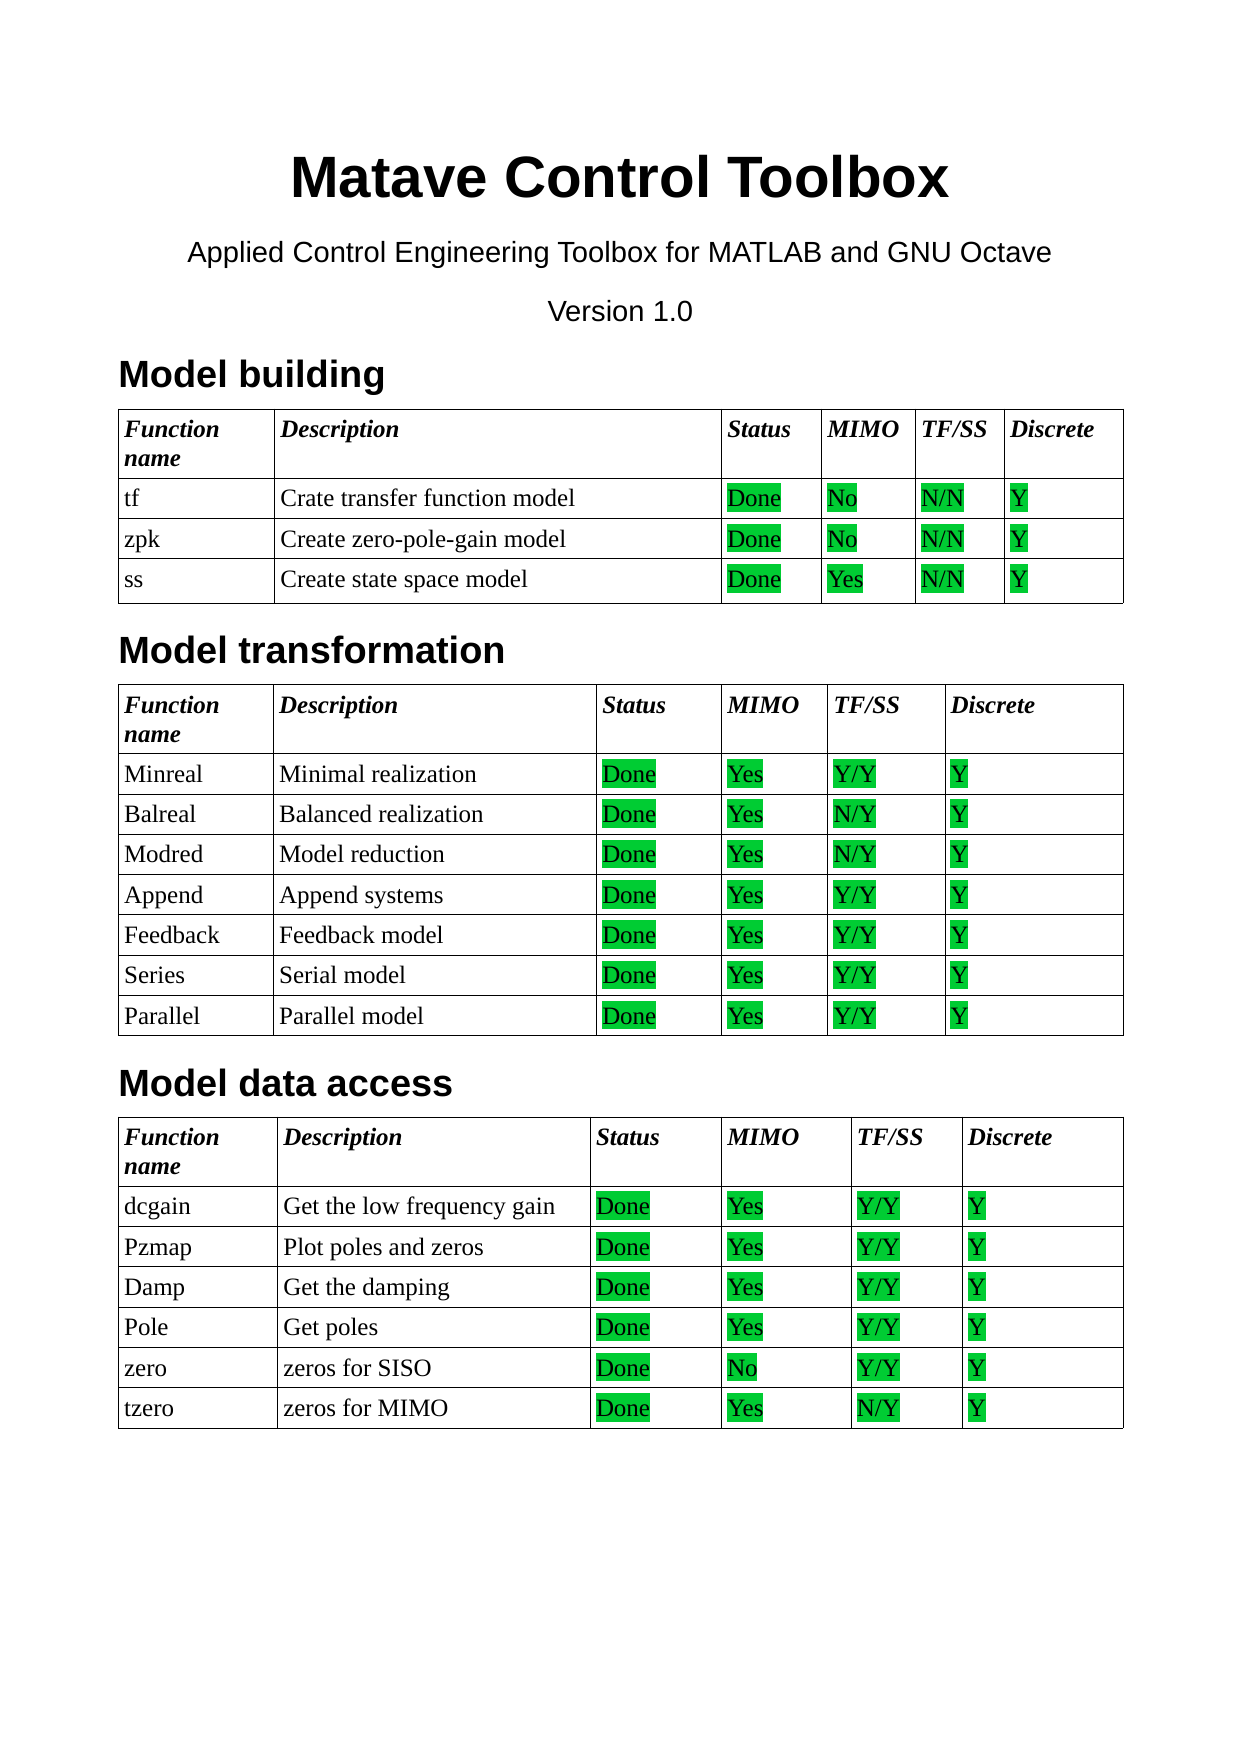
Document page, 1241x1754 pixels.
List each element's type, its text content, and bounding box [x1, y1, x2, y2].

table_cell Plot poles and zeros [278, 1227, 590, 1266]
table_header MIMO [722, 1118, 851, 1186]
table_cell Y [946, 835, 1123, 874]
table_cell Y [946, 956, 1123, 995]
subtitle Applied Control Engineering Toolbox for MATLAB and GNU Octave [118, 235, 1122, 269]
table_cell Serial model [274, 956, 596, 995]
table_cell Feedback [119, 915, 273, 955]
table_cell Y [963, 1227, 1123, 1266]
table_cell N/Y [852, 1388, 962, 1427]
table_cell Modred [119, 835, 273, 874]
table_cell Done [722, 519, 821, 558]
table_cell Done [591, 1388, 721, 1427]
table_header Status [597, 685, 721, 753]
table_cell Parallel model [274, 996, 596, 1035]
table_cell Yes [722, 795, 827, 834]
title Matave Control Toolbox [118, 143, 1122, 210]
table_header TF/SS [828, 685, 945, 753]
table_cell N/Y [828, 835, 945, 874]
table_cell Done [597, 754, 721, 793]
table_cell Yes [722, 956, 827, 995]
table_cell No [822, 479, 915, 518]
table_cell Y [963, 1308, 1123, 1347]
table_cell tf [119, 479, 274, 518]
table_cell Yes [722, 996, 827, 1035]
table_cell Get the damping [278, 1267, 590, 1307]
table_header Function name [119, 410, 274, 477]
table_cell zero [119, 1348, 277, 1387]
table_cell Done [591, 1267, 721, 1307]
table_cell Y/Y [852, 1187, 962, 1226]
table_cell Yes [722, 1267, 851, 1307]
table_cell Done [591, 1227, 721, 1266]
table_cell Done [597, 956, 721, 995]
table_cell Y [1005, 559, 1123, 603]
table_cell zeros for MIMO [278, 1388, 590, 1427]
table_cell N/N [916, 519, 1004, 558]
table_cell Y/Y [828, 754, 945, 793]
table_cell Yes [722, 1308, 851, 1347]
table_cell Done [597, 795, 721, 834]
table_cell Crate transfer function model [275, 479, 721, 518]
table_cell Done [591, 1308, 721, 1347]
table_cell Done [722, 479, 821, 518]
table_cell Yes [722, 835, 827, 874]
table_cell Done [597, 835, 721, 874]
table_cell Y [946, 996, 1123, 1035]
table_cell Damp [119, 1267, 277, 1307]
table_cell Y/Y [828, 956, 945, 995]
table_cell No [822, 519, 915, 558]
table_cell Yes [722, 1227, 851, 1266]
table_cell Minreal [119, 754, 273, 793]
table_cell N/N [916, 479, 1004, 518]
table_header Discrete [963, 1118, 1123, 1186]
table_cell Balanced realization [274, 795, 596, 834]
table_cell Y [963, 1267, 1123, 1307]
table_cell Yes [722, 1187, 851, 1226]
table_cell Y/Y [852, 1308, 962, 1347]
table_cell Y [1005, 519, 1123, 558]
table_cell Y [1005, 479, 1123, 518]
table_cell Get the low frequency gain [278, 1187, 590, 1226]
table_cell Y/Y [852, 1267, 962, 1307]
table_cell Done [597, 915, 721, 955]
table_cell dcgain [119, 1187, 277, 1226]
table_cell Y [946, 875, 1123, 914]
table_cell Append systems [274, 875, 596, 914]
table_cell Y [946, 915, 1123, 955]
table_header MIMO [822, 410, 915, 477]
table_cell Yes [722, 915, 827, 955]
subtitle Model building [118, 352, 1122, 396]
table_cell Balreal [119, 795, 273, 834]
table_header Description [278, 1118, 590, 1186]
subtitle Model transformation [118, 628, 1122, 672]
table_cell Pzmap [119, 1227, 277, 1266]
table_cell tzero [119, 1388, 277, 1427]
table_cell N/N [916, 559, 1004, 603]
table_cell Yes [722, 875, 827, 914]
subtitle Version 1.0 [118, 294, 1122, 327]
table_cell Y/Y [828, 996, 945, 1035]
table_cell Minimal realization [274, 754, 596, 793]
table_header MIMO [722, 685, 827, 753]
table_cell Y/Y [852, 1227, 962, 1266]
table_header Discrete [1005, 410, 1123, 477]
table_cell Yes [822, 559, 915, 603]
table_cell Yes [722, 1388, 851, 1427]
table_cell Feedback model [274, 915, 596, 955]
table_cell Yes [722, 754, 827, 793]
table_cell zeros for SISO [278, 1348, 590, 1387]
table_cell Y [963, 1187, 1123, 1226]
table_header TF/SS [916, 410, 1004, 477]
table_cell Create zero-pole-gain model [275, 519, 721, 558]
table_header TF/SS [852, 1118, 962, 1186]
subtitle Model data access [118, 1060, 1122, 1104]
table_cell Done [597, 996, 721, 1035]
table_cell Y/Y [852, 1348, 962, 1387]
table_cell Done [597, 875, 721, 914]
table_cell zpk [119, 519, 274, 558]
table_header Description [274, 685, 596, 753]
table_cell N/Y [828, 795, 945, 834]
table_cell Y [946, 754, 1123, 793]
table_header Status [722, 410, 821, 477]
table_cell Get poles [278, 1308, 590, 1347]
table_header Description [275, 410, 721, 477]
table_cell Y/Y [828, 915, 945, 955]
table_cell Model reduction [274, 835, 596, 874]
table_header Function name [119, 1118, 277, 1186]
table_cell Y [946, 795, 1123, 834]
table_cell Append [119, 875, 273, 914]
table_header Status [591, 1118, 721, 1186]
table_cell Y/Y [828, 875, 945, 914]
table_cell Y [963, 1388, 1123, 1427]
table_cell ss [119, 559, 274, 603]
table_header Function name [119, 685, 273, 753]
table_cell Series [119, 956, 273, 995]
table_cell Parallel [119, 996, 273, 1035]
table_cell Y [963, 1348, 1123, 1387]
table_cell Done [722, 559, 821, 603]
table_cell Create state space model [275, 559, 721, 603]
table_header Discrete [946, 685, 1123, 753]
table_cell Done [591, 1348, 721, 1387]
table_cell No [722, 1348, 851, 1387]
table_cell Done [591, 1187, 721, 1226]
table_cell Pole [119, 1308, 277, 1347]
